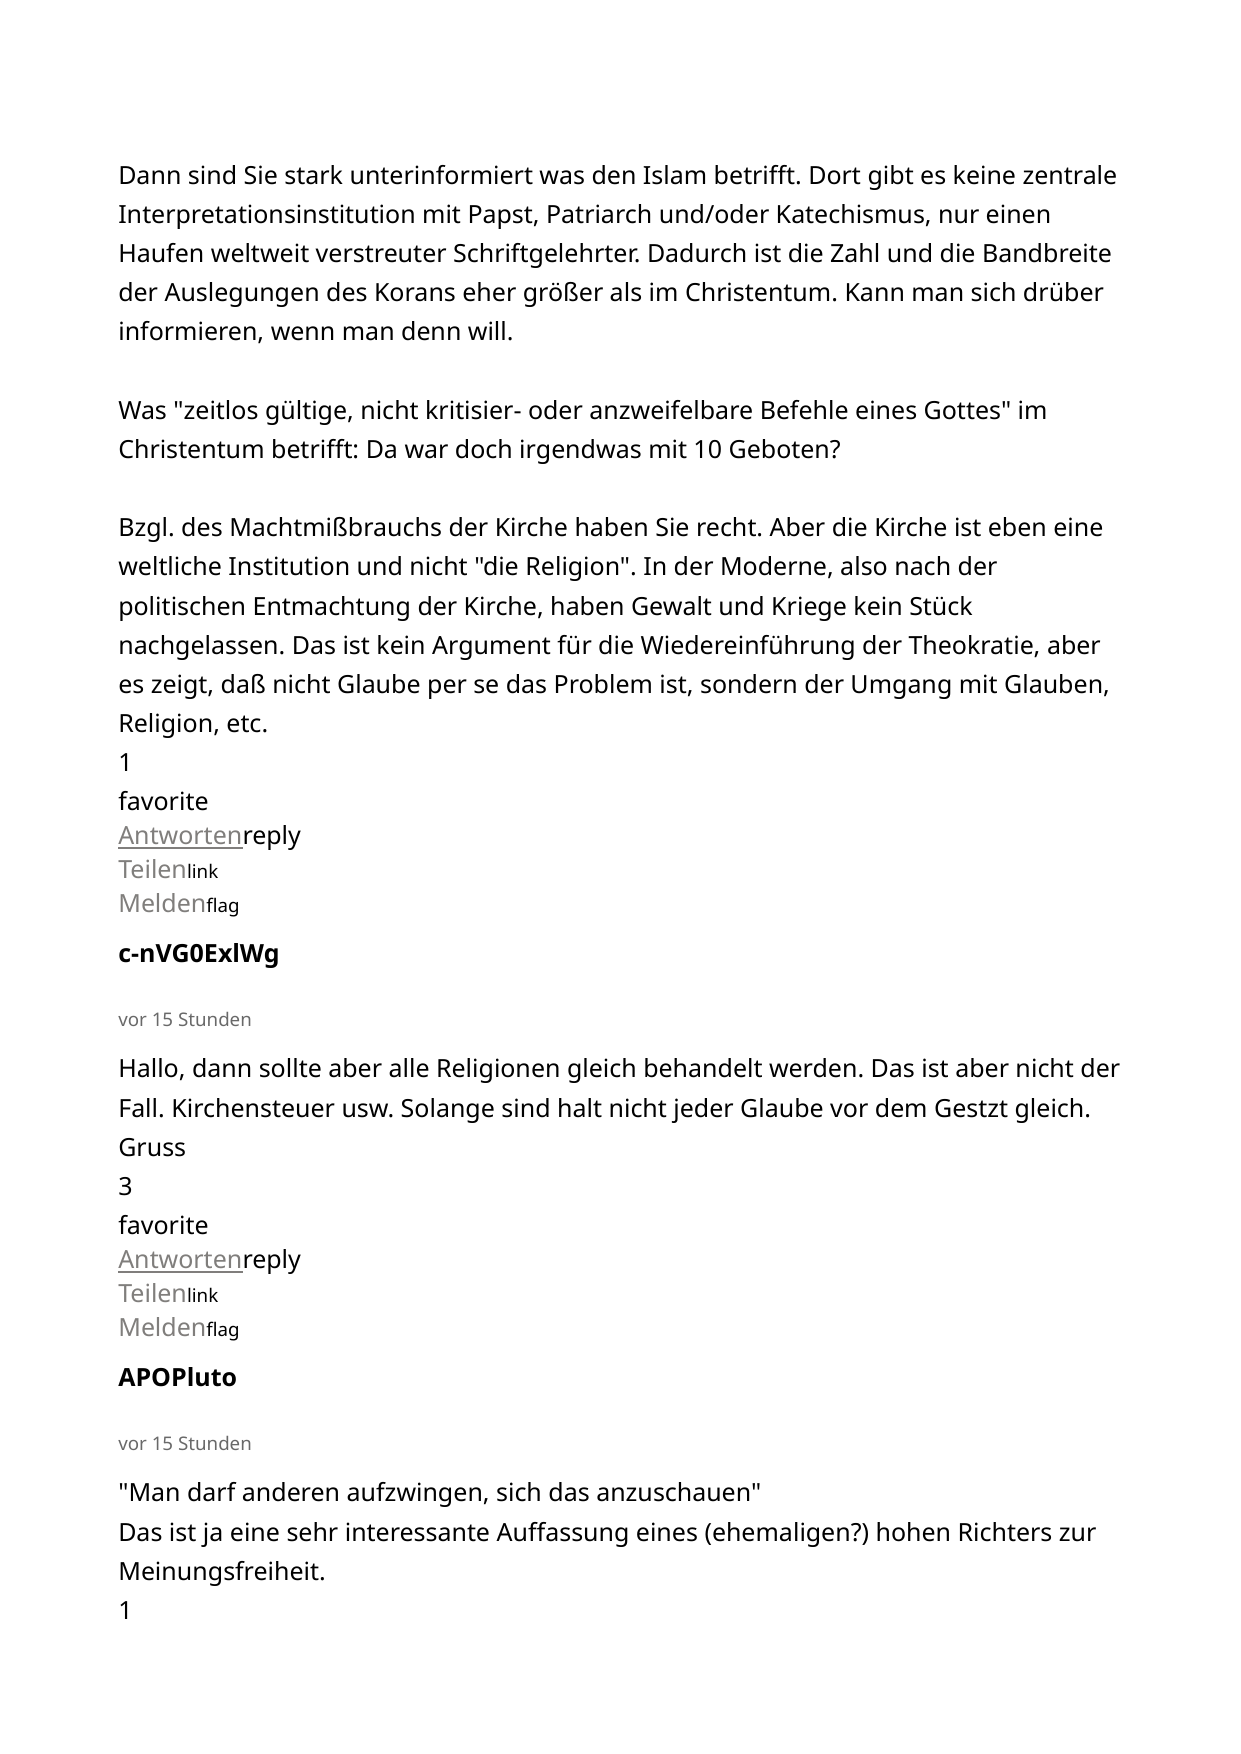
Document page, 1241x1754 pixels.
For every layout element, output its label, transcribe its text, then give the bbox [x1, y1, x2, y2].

text Antwortenreply [118, 818, 1122, 852]
text vor 15 Stunden [118, 1430, 1117, 1456]
text 3 [118, 1169, 1122, 1203]
text APOPluto [118, 1360, 1114, 1394]
text 1 [118, 1592, 1122, 1627]
text Meldenflag [118, 886, 1122, 920]
text Hallo, dann sollte aber alle Religionen gleich behandelt werden. Das ist aber nicht der Fall. Kirchensteuer usw. Solange sind halt nicht jeder Glaube vor dem Gestzt gleich. Gruss [118, 1051, 1122, 1163]
text favorite [118, 1208, 1122, 1242]
text Teilenlink [118, 1276, 1122, 1310]
text Meldenflag [118, 1310, 1122, 1344]
text favorite [118, 784, 1122, 818]
text Teilenlink [118, 852, 1122, 886]
text "Man darf anderen aufzwingen, sich das anzuschauen" Das ist ja eine sehr interessante Auffassung eines (ehemaligen?) hohen Richters zur Meinungsfreiheit. [118, 1475, 1122, 1587]
text Antwortenreply [118, 1242, 1122, 1276]
text 1 [118, 745, 1122, 779]
text c-nVG0ExlWg [118, 936, 1114, 970]
text Dann sind Sie stark unterinformiert was den Islam betrifft. Dort gibt es keine zentrale Interpretationsinstitution mit Papst, Patriarch und/oder Katechismus, nur einen Haufen weltweit verstreuter Schriftgelehrter. Dadurch ist die Zahl und die Bandbreite der Auslegungen des Korans eher größer als im Christentum. Kann man sich drüber informieren, wenn man denn will. Was "zeitlos gültige, nicht kritisier- oder anzweifelbare Befehle eines Gottes" im Christentum betrifft: Da war doch irgendwas mit 10 Geboten? Bzgl. des Machtmißbrauchs der Kirche haben Sie recht. Aber die Kirche ist eben eine weltliche Institution und nicht "die Religion". In der Moderne, also nach der politischen Entmachtung der Kirche, haben Gewalt und Kriege kein Stück nachgelassen. Das ist kein Argument für die Wiedereinführung der Theokratie, aber es zeigt, daß nicht Glaube per se das Problem ist, sondern der Umgang mit Glauben, Religion, etc. [118, 118, 1122, 740]
text vor 15 Stunden [118, 1006, 1117, 1032]
